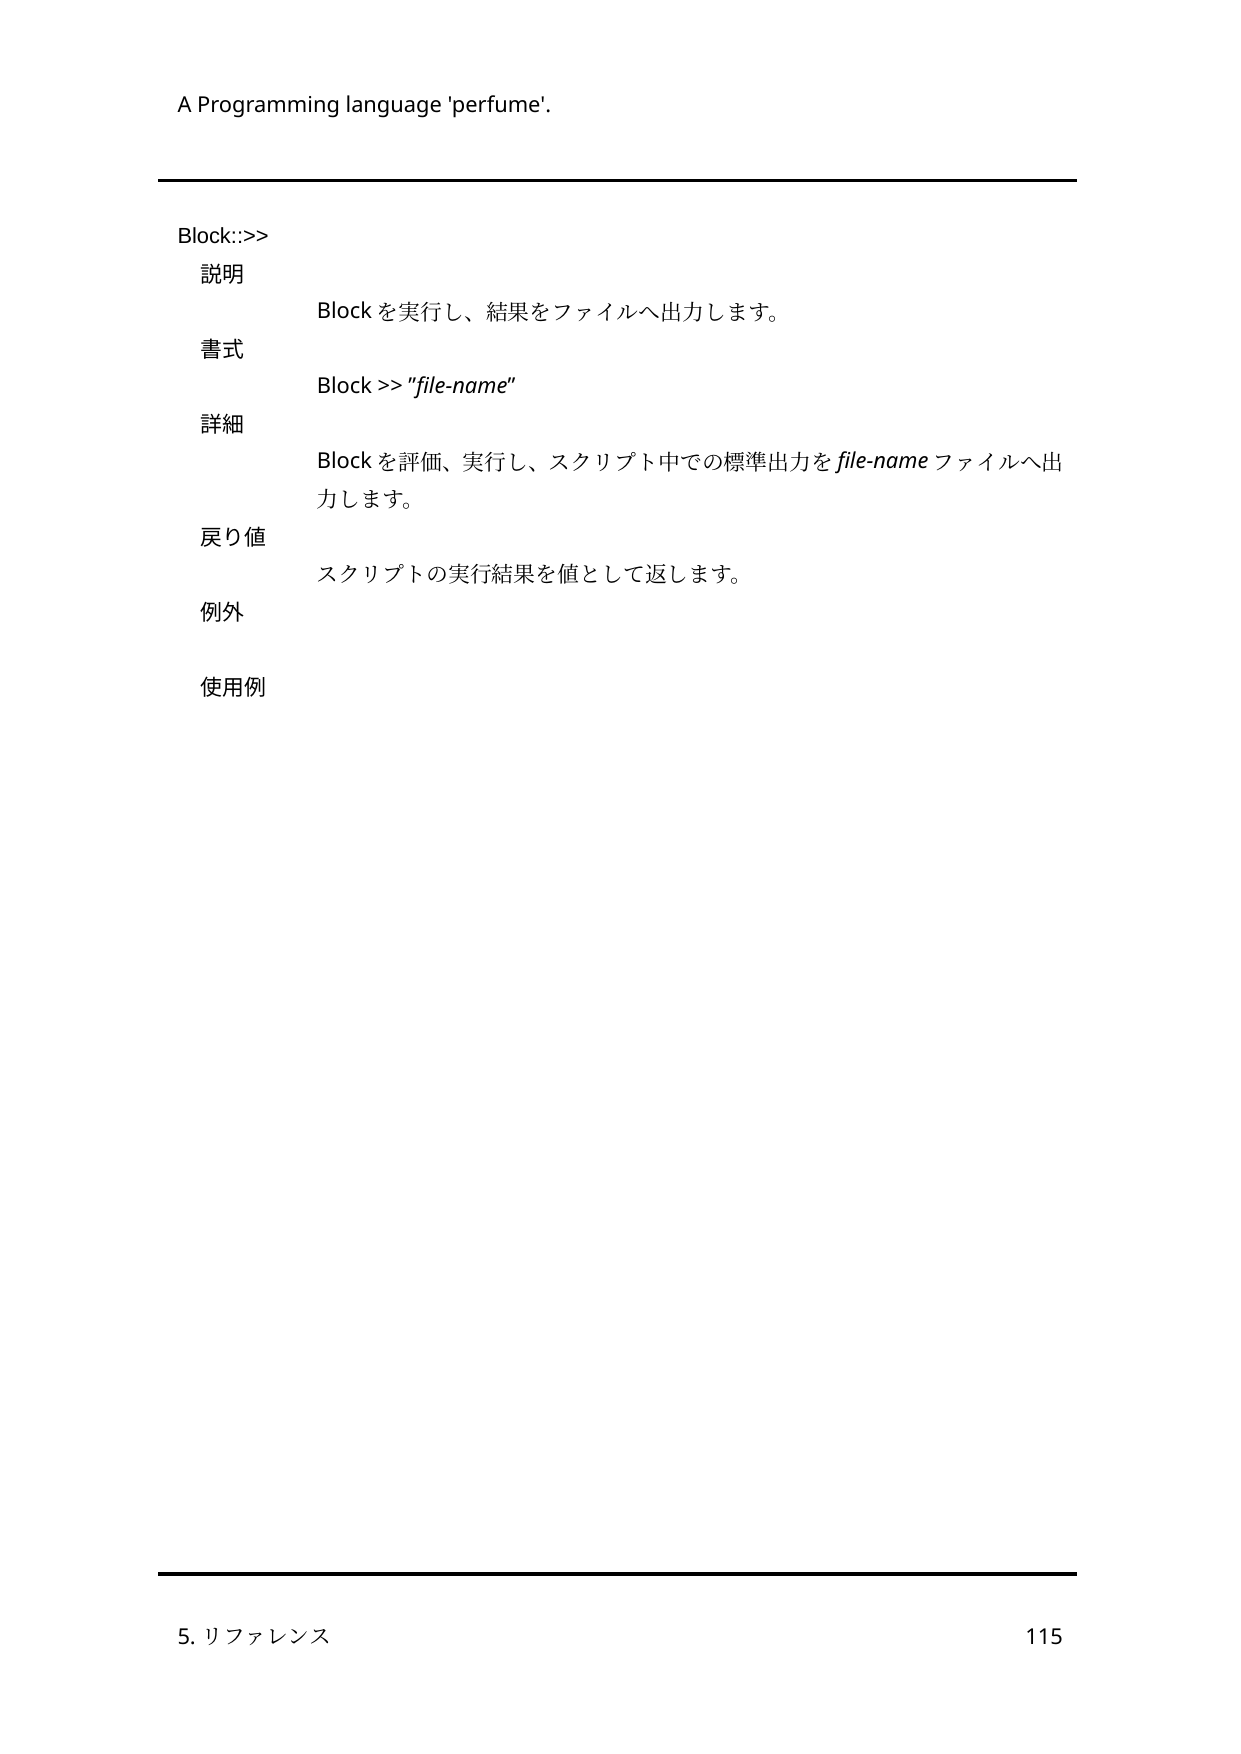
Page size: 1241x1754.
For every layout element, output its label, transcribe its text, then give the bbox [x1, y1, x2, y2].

table_cell 例外 [200, 592, 317, 667]
table_cell 戻り値 [200, 517, 317, 592]
table_header 説明 [200, 254, 317, 329]
table_cell 詳細 [200, 404, 317, 517]
table_cell Block >> ”file-name” [317, 329, 1063, 404]
subtitle Block::>> [177, 217, 1063, 254]
table_cell [317, 667, 1063, 742]
table_cell 書式 [200, 329, 317, 404]
table_cell Blockを評価、実行し、スクリプト中での標準出力をfile-nameファイルへ出力します。 [317, 404, 1063, 517]
table_header Blockを実行し、結果をファイルへ出力します。 [317, 254, 1063, 329]
table_cell 使用例 [200, 667, 317, 742]
table_cell スクリプトの実行結果を値として返します。 [317, 517, 1063, 592]
table_cell [317, 592, 1063, 667]
